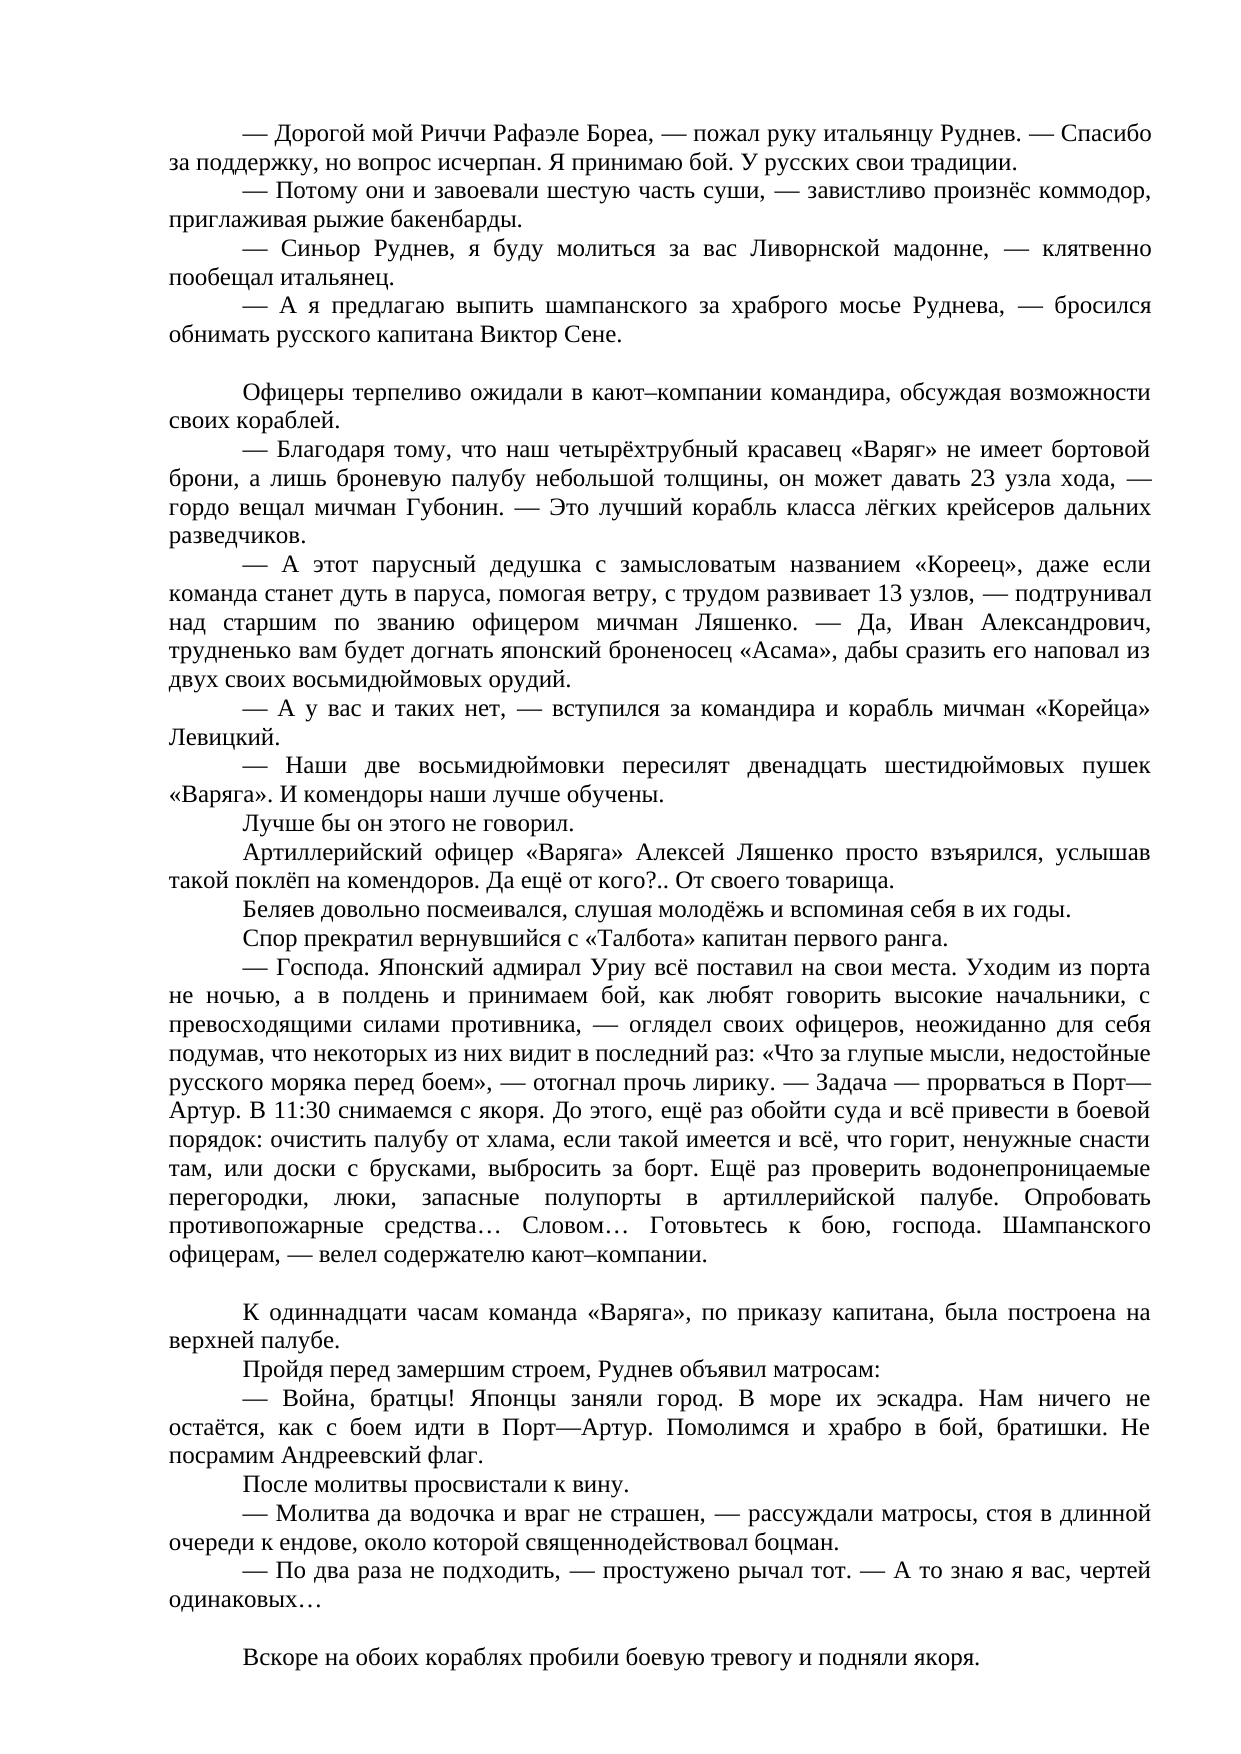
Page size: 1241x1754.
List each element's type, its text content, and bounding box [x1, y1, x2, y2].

text — Господа. Японский адмирал Уриу всё поставил на свои места. Уходим из порта не ночью, а в полдень и принимаем бой, как любят говорить высокие начальники, с превосходящими силами противника, — оглядел своих офицеров, неожиданно для себя подумав, что некоторых из них видит в последний раз: «Что за глупые мысли, недостойные русского моряка перед боем», — отогнал прочь лирику. — Задача — прорваться в Порт—Артур. В 11:30 снимаемся с якоря. До этого, ещё раз обойти суда и всё привести в боевой порядок: очистить палубу от хлама, если такой имеется и всё, что горит, ненужные снасти там, или доски с брусками, выбросить за борт. Ещё раз проверить водонепроницаемые перегородки, люки, запасные полупорты в артиллерийской палубе. Опробовать противопожарные средства… Словом… Готовьтесь к бою, господа. Шампанского офицерам, — велел содержателю кают–компании. [169, 952, 1152, 1268]
text Пройдя перед замершим строем, Руднев объявил матросам: [169, 1354, 1152, 1383]
text Беляев довольно посмеивался, слушая молодёжь и вспоминая себя в их годы. [169, 894, 1152, 923]
text — По два раза не подходить, — простужено рычал тот. — А то знаю я вас, чертей одинаковых… [169, 1556, 1152, 1613]
text — А этот парусный дедушка с замысловатым названием «Кореец», даже если команда станет дуть в паруса, помогая ветру, с трудом развивает 13 узлов, — подтрунивал над старшим по званию офицером мичман Ляшенко. — Да, Иван Александрович, трудненько вам будет догнать японский броненосец «Асама», дабы сразить его наповал из двух своих восьмидюймовых орудий. [169, 549, 1152, 693]
text — Дорогой мой Риччи Рафаэле Бореа, — пожал руку итальянцу Руднев. — Спасибо за поддержку, но вопрос исчерпан. Я принимаю бой. У русских свои традиции. [169, 118, 1152, 176]
text — А я предлагаю выпить шампанского за храброго мосье Руднева, — бросился обнимать русского капитана Виктор Сене. [169, 291, 1152, 348]
text — Война, братцы! Японцы заняли город. В море их эскадра. Нам ничего не остаётся, как с боем идти в Порт—Артур. Помолимся и храбро в бой, братишки. Не посрамим Андреевский флаг. [169, 1383, 1152, 1469]
text — Потому они и завоевали шестую часть суши, — завистливо произнёс коммодор, приглаживая рыжие бакенбарды. [169, 176, 1152, 233]
text Артиллерийский офицер «Варяга» Алексей Ляшенко просто взъярился, услышав такой поклёп на комендоров. Да ещё от кого?.. От своего товарища. [169, 837, 1152, 894]
text — А у вас и таких нет, — вступился за командира и корабль мичман «Корейца» Левицкий. [169, 693, 1152, 751]
text К одиннадцати часам команда «Варяга», по приказу капитана, была построена на верхней палубе. [169, 1297, 1152, 1354]
text После молитвы просвистали к вину. [169, 1469, 1152, 1498]
text — Наши две восьмидюймовки пересилят двенадцать шестидюймовых пушек «Варяга». И комендоры наши лучше обучены. [169, 751, 1152, 808]
text — Молитва да водочка и враг не страшен, — рассуждали матросы, стоя в длинной очереди к ендове, около которой священнодействовал боцман. [169, 1498, 1152, 1556]
text — Синьор Руднев, я буду молиться за вас Ливорнской мадонне, — клятвенно пообещал итальянец. [169, 233, 1152, 291]
text Лучше бы он этого не говорил. [169, 808, 1152, 837]
text — Благодаря тому, что наш четырёхтрубный красавец «Варяг» не имеет бортовой брони, а лишь броневую палубу небольшой толщины, он может давать 23 узла хода, — гордо вещал мичман Губонин. — Это лучший корабль класса лёгких крейсеров дальних разведчиков. [169, 434, 1152, 549]
text Офицеры терпеливо ожидали в кают–компании командира, обсуждая возможности своих кораблей. [169, 377, 1152, 434]
text Спор прекратил вернувшийся с «Талбота» капитан первого ранга. [169, 923, 1152, 952]
text Вскоре на обоих кораблях пробили боевую тревогу и подняли якоря. [169, 1642, 1152, 1671]
